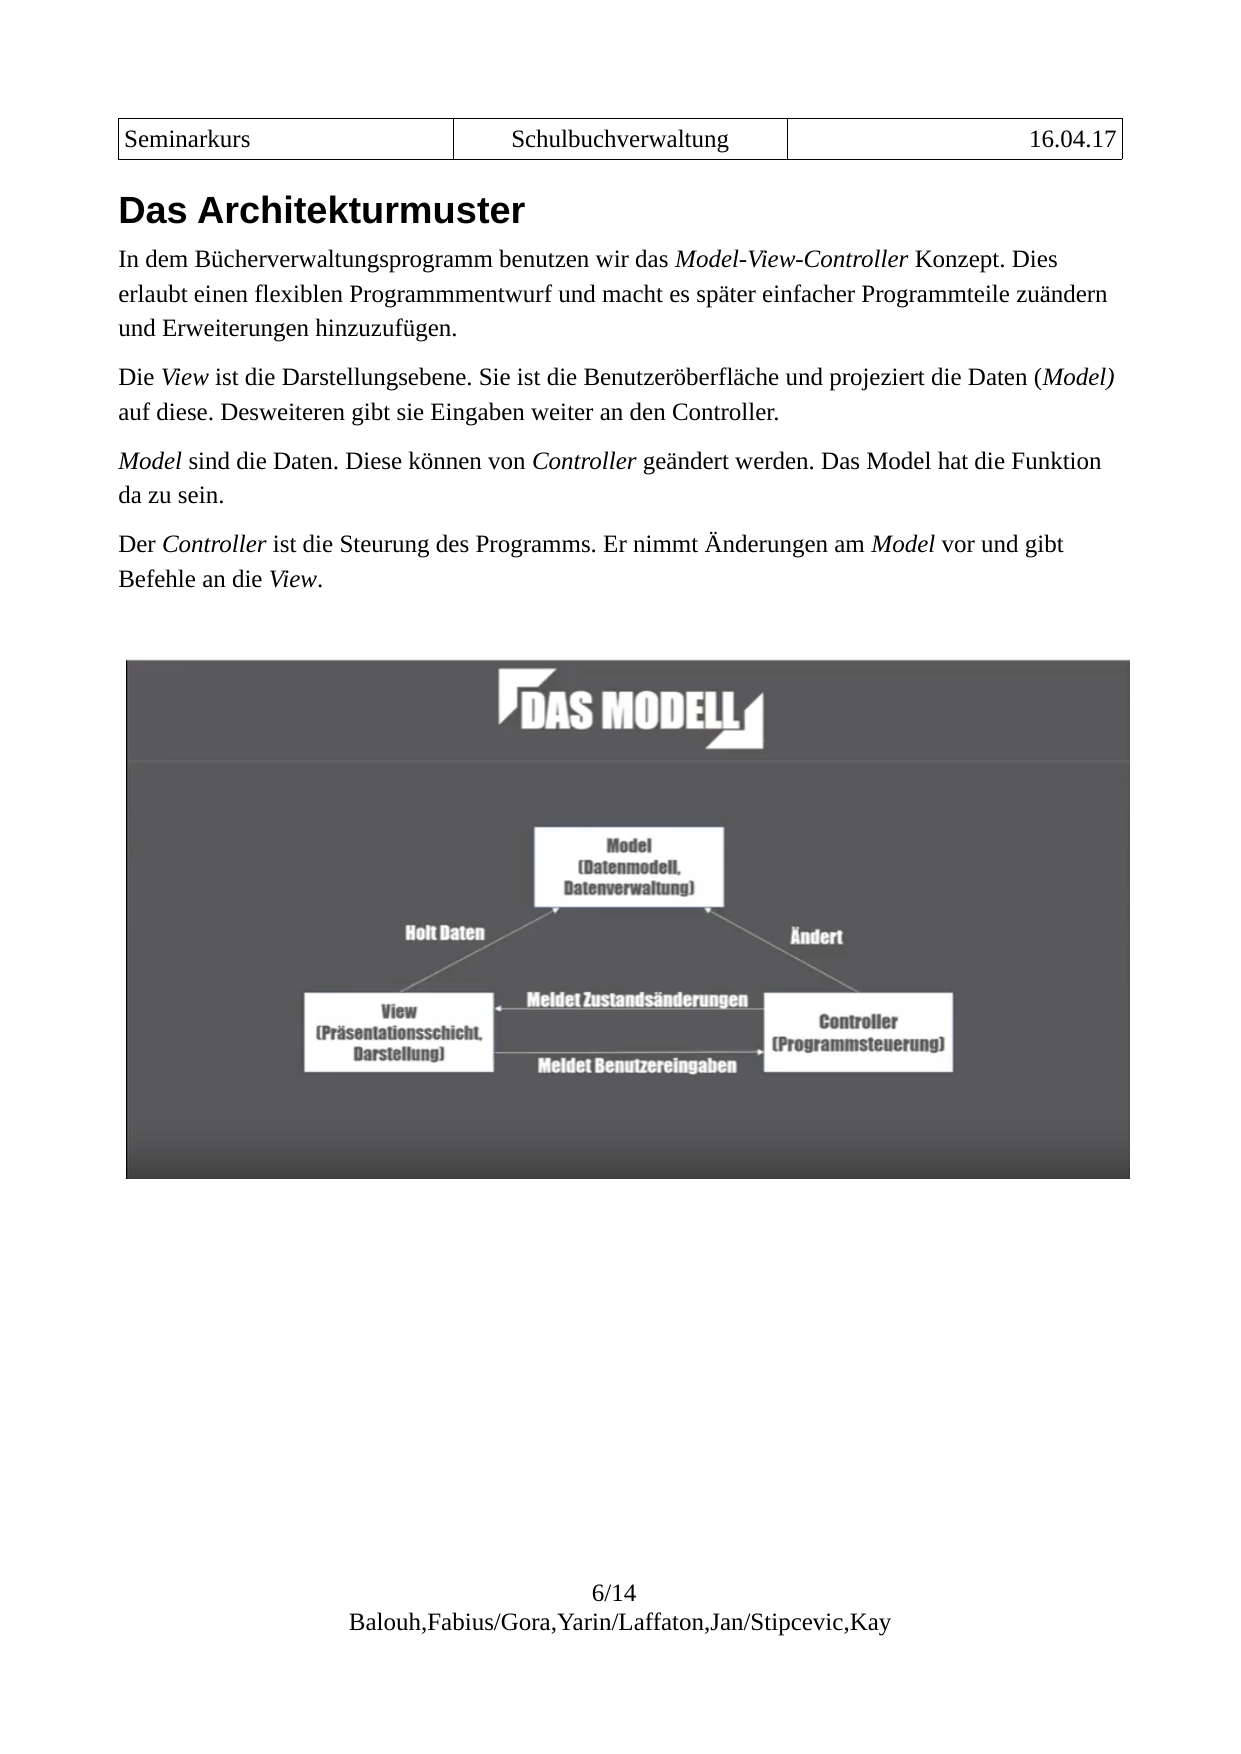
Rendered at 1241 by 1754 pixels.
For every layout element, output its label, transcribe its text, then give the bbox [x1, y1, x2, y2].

subtitle Das Architekturmuster [118, 188, 1122, 232]
text Der Controller ist die Steurung des Programms. Er nimmt Änderungen am Model vor und gibt Befehle an die View. [118, 529, 1122, 592]
text Model sind die Daten. Diese können von Controller geändert werden. Das Model hat die Funktion da zu sein. [118, 446, 1122, 509]
text In dem Bücherverwaltungsprogramm benutzen wir das Model-View-Controller Konzept. Dies erlaubt einen flexiblen Programmmentwurf und macht es später einfacher Programmteile zuändern und Erweiterungen hinzuzufügen. [118, 244, 1122, 342]
picture [126, 658, 1130, 1179]
text Die View ist die Darstellungsebene. Sie ist die Benutzeröberfläche und projeziert die Daten (Model) auf diese. Desweiteren gibt sie Eingaben weiter an den Controller. [118, 362, 1122, 425]
